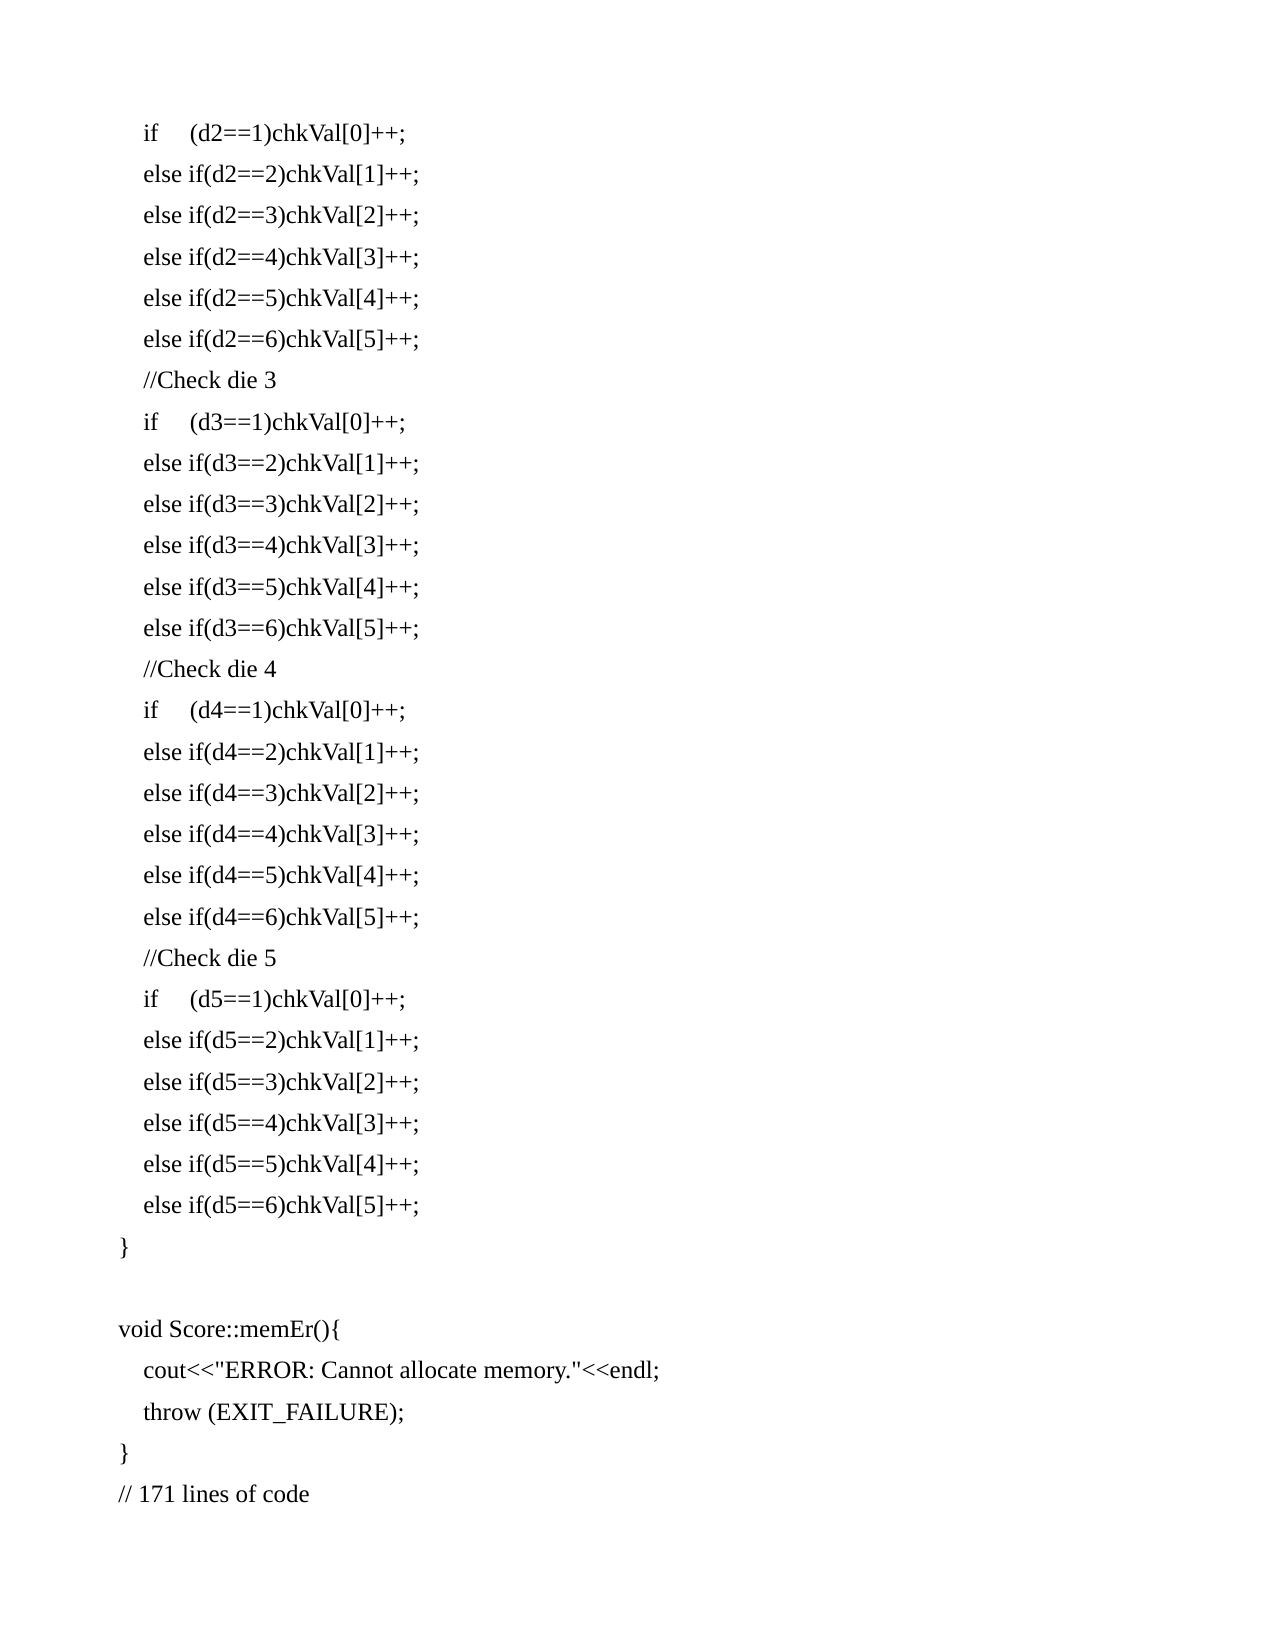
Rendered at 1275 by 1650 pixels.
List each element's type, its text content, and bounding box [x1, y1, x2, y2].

text else if(d3==6)chkVal[5]++; [118, 613, 1157, 642]
text else if(d2==4)chkVal[3]++; [118, 242, 1157, 271]
text else if(d2==6)chkVal[5]++; [118, 324, 1157, 353]
text else if(d5==2)chkVal[1]++; [118, 1026, 1157, 1054]
text // 171 lines of code [118, 1479, 1157, 1508]
text } [118, 1438, 1157, 1467]
text else if(d4==6)chkVal[5]++; [118, 902, 1157, 931]
text //Check die 4 [118, 654, 1157, 683]
text else if(d2==2)chkVal[1]++; [118, 159, 1157, 188]
text void Score::memEr(){ [118, 1314, 1157, 1343]
text else if(d3==2)chkVal[1]++; [118, 448, 1157, 477]
text else if(d2==5)chkVal[4]++; [118, 283, 1157, 312]
text else if(d5==5)chkVal[4]++; [118, 1149, 1157, 1178]
text else if(d2==3)chkVal[2]++; [118, 201, 1157, 229]
text else if(d4==2)chkVal[1]++; [118, 737, 1157, 766]
text else if(d3==5)chkVal[4]++; [118, 572, 1157, 601]
text if (d3==1)chkVal[0]++; [118, 407, 1157, 436]
text else if(d4==4)chkVal[3]++; [118, 819, 1157, 848]
text else if(d5==6)chkVal[5]++; [118, 1191, 1157, 1219]
text } [118, 1232, 1157, 1261]
text else if(d4==5)chkVal[4]++; [118, 861, 1157, 889]
text if (d2==1)chkVal[0]++; [118, 118, 1157, 147]
text cout<<"ERROR: Cannot allocate memory."<<endl; [118, 1356, 1157, 1384]
text else if(d4==3)chkVal[2]++; [118, 778, 1157, 807]
text throw (EXIT_FAILURE); [118, 1397, 1157, 1426]
text if (d4==1)chkVal[0]++; [118, 696, 1157, 724]
text else if(d5==3)chkVal[2]++; [118, 1067, 1157, 1096]
text //Check die 3 [118, 366, 1157, 394]
text if (d5==1)chkVal[0]++; [118, 984, 1157, 1013]
text else if(d5==4)chkVal[3]++; [118, 1108, 1157, 1137]
text else if(d3==3)chkVal[2]++; [118, 489, 1157, 518]
text else if(d3==4)chkVal[3]++; [118, 531, 1157, 559]
text //Check die 5 [118, 943, 1157, 972]
